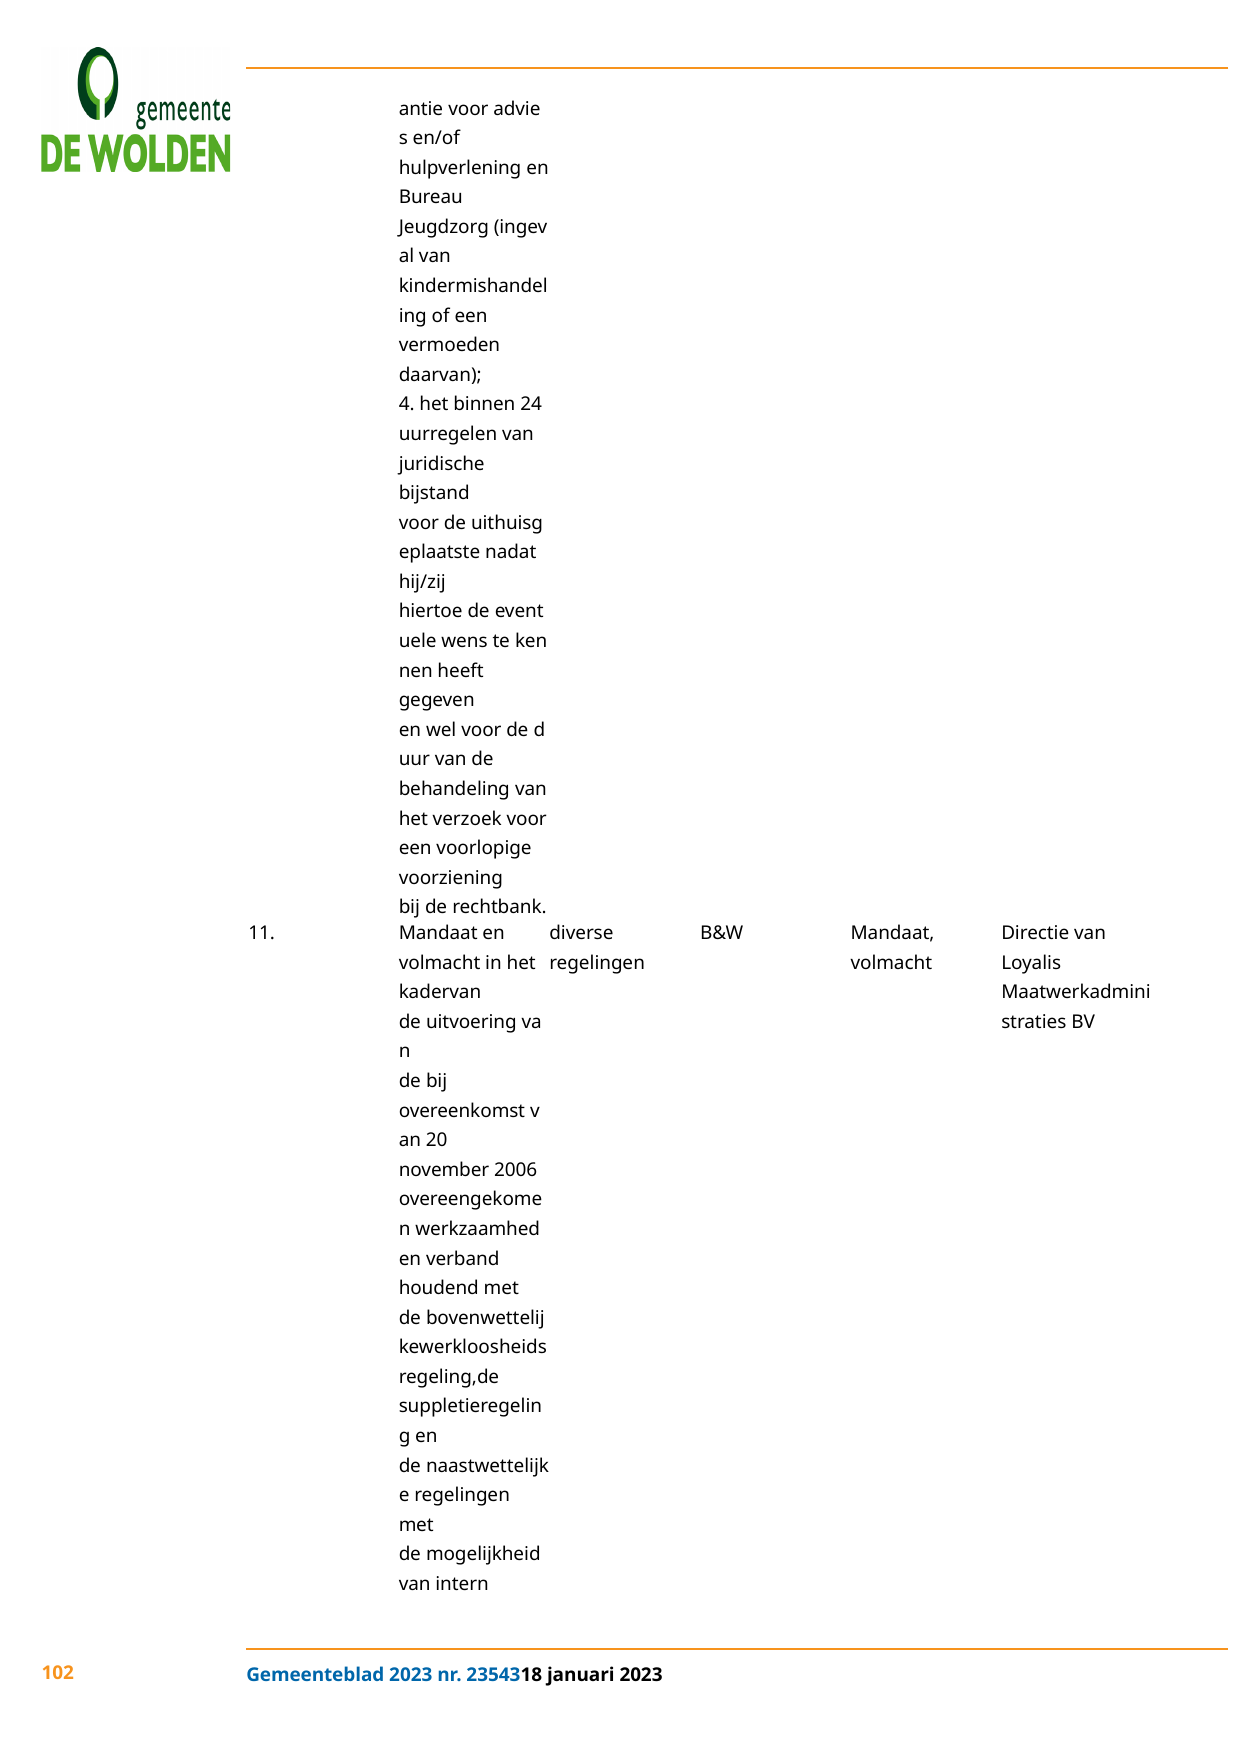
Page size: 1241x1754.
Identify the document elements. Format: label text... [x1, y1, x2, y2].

table_cell Directie van Loyalis Maatwerkadministraties BV [1001, 919, 1152, 1596]
table_cell [700, 95, 850, 919]
table_cell 11. [248, 919, 398, 1596]
table_cell [549, 95, 700, 919]
table_cell [850, 95, 1001, 919]
table_cell diverse regelingen [549, 919, 700, 1596]
table_cell antie voor advies en/of hulpverlening en Bureau Jeugdzorg (ingeval van kindermishandeling of een vermoeden daarvan); 4. het binnen 24 uurregelen van juridische bijstand voor de uithuisgeplaatste nadat hij/zij hiertoe de eventuele wens te kennen heeft gegeven en wel voor de duur van de behandeling van het verzoek voor een voorlopige voorziening bij de rechtbank. [399, 95, 549, 919]
table_cell Mandaat, volmacht [850, 919, 1001, 1596]
table_cell Mandaat en volmacht in het kadervan de uitvoering van de bij overeenkomst van 20 november 2006 overeengekomen werkzaamheden verband houdend met de bovenwettelijkewerkloosheidsregeling,de suppletieregeling en de naastwettelijke regelingen met de mogelijkheid van intern [399, 919, 549, 1596]
table_cell [1001, 95, 1152, 919]
table_cell B&W [700, 919, 850, 1596]
picture [41, 47, 231, 172]
table_cell [248, 95, 398, 919]
